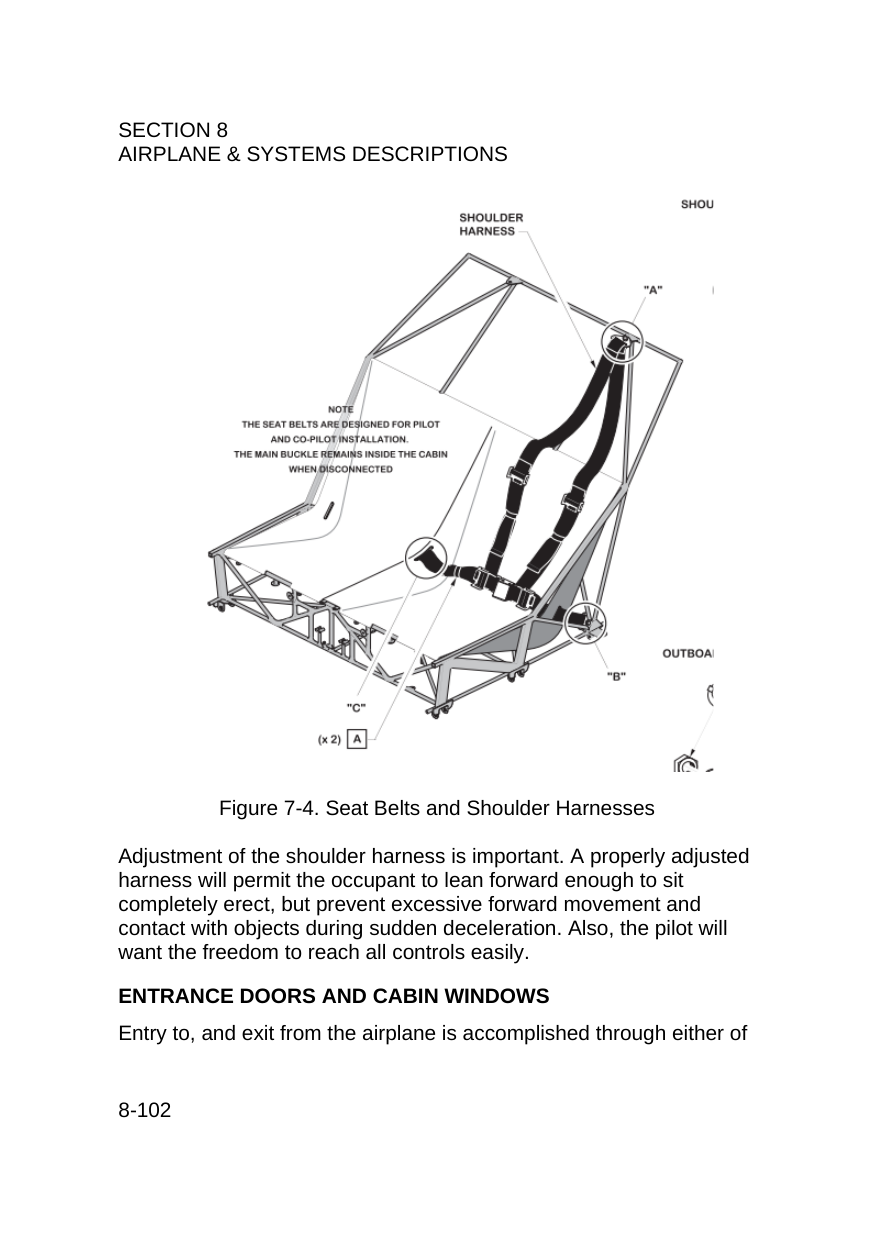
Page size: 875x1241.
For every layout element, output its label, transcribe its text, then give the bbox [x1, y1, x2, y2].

text Entry to, and exit from the airplane is accomplished through either of [118, 1021, 756, 1045]
text Figure 7-4. Seat Belts and Shoulder Harnesses [118, 796, 756, 820]
subtitle ENTRANCE DOORS AND CABIN WINDOWS [118, 984, 756, 1008]
picture [160, 196, 714, 772]
text Adjustment of the shoulder harness is important. A properly adjusted harness will permit the occupant to lean forward enough to sit completely erect, but prevent excessive forward movement and contact with objects during sudden deceleration. Also, the pilot will want the freedom to reach all controls easily. [118, 844, 756, 963]
